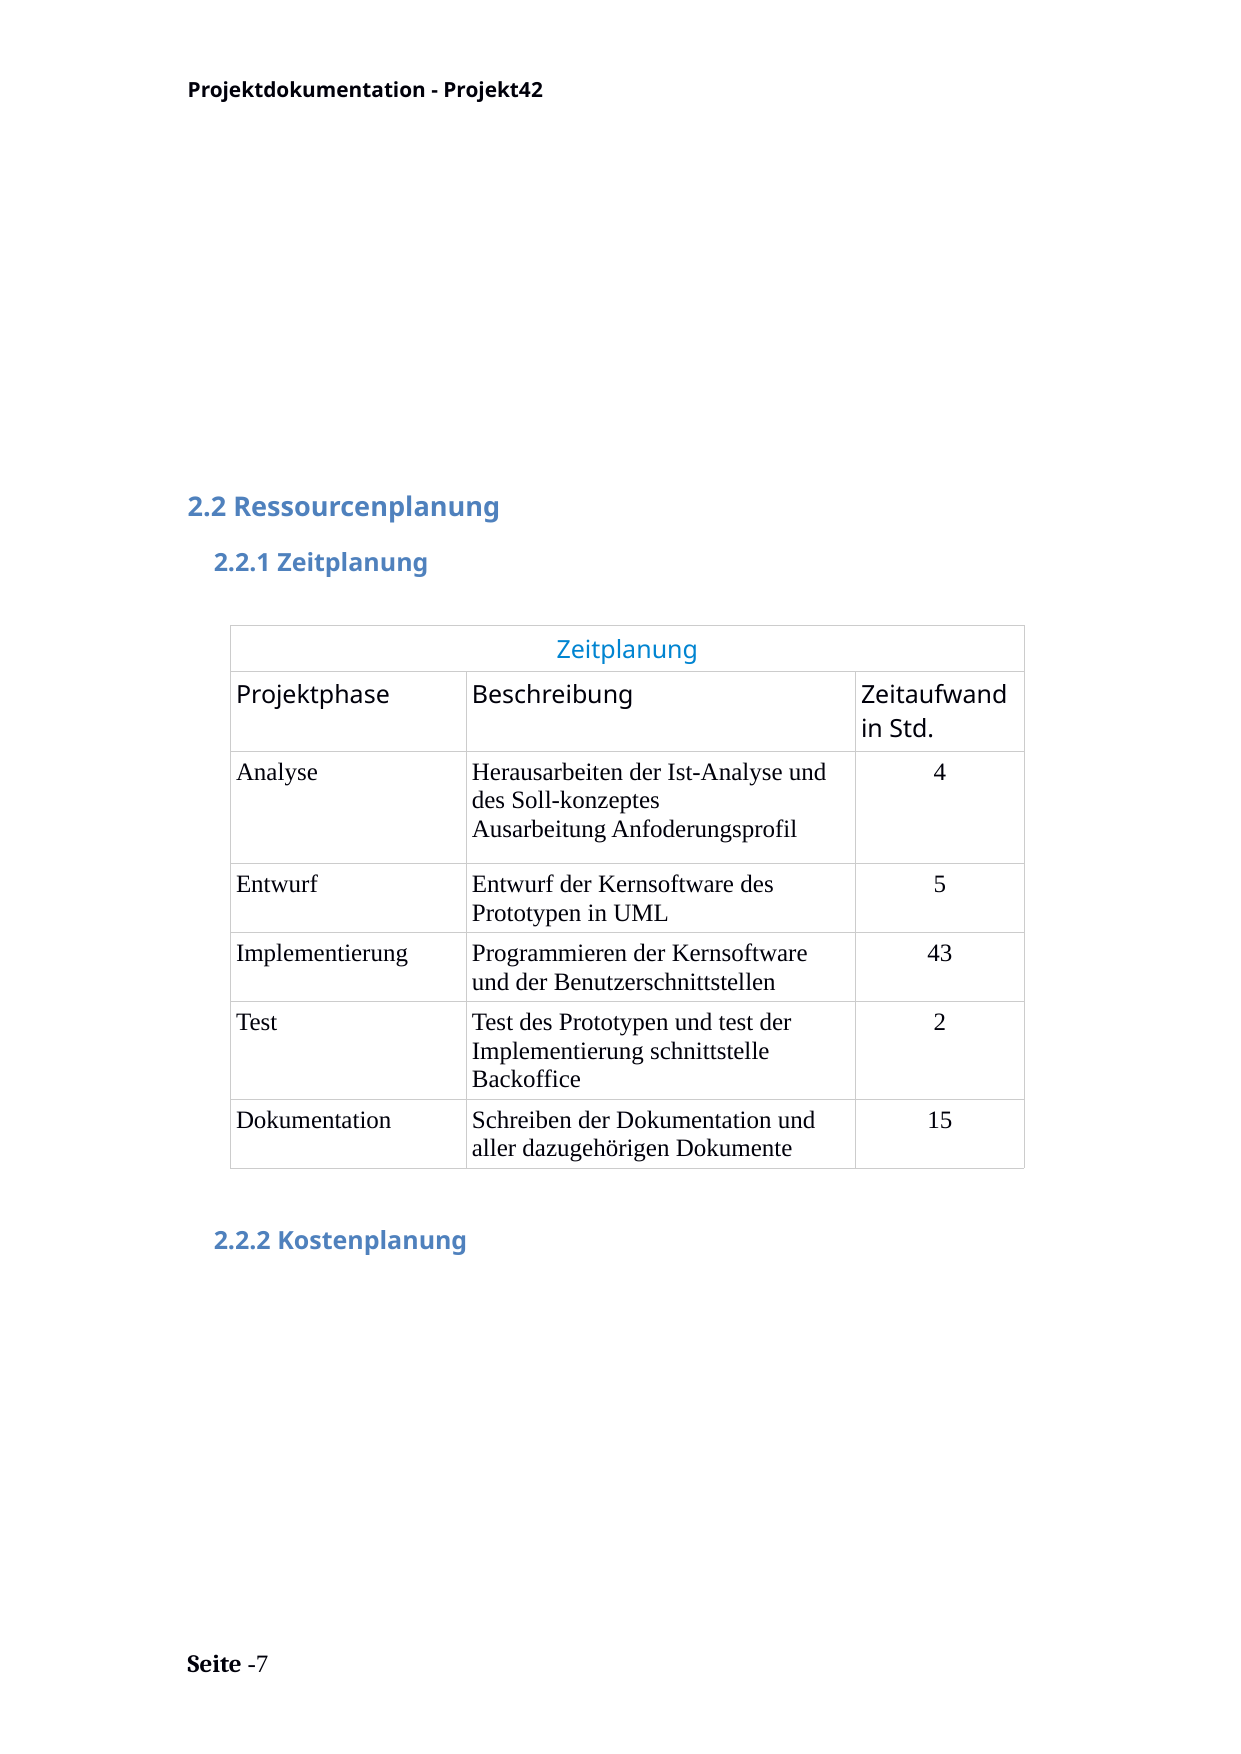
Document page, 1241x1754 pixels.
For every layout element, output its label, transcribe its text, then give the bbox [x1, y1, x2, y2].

subtitle 2.2.2 Kostenplanung [187, 1223, 1053, 1257]
table_cell Test des Prototypen und test der Implementierung schnittstelle Backoffice [467, 1002, 855, 1099]
subtitle 2.2.1 Zeitplanung [187, 545, 1053, 579]
table_cell Projektphase [231, 672, 466, 751]
table_cell Test [231, 1002, 466, 1099]
table_cell Implementierung [231, 933, 466, 1001]
subtitle 2.2 Ressourcenplanung [187, 487, 1053, 524]
table_cell 15 [856, 1100, 1024, 1168]
table_cell Zeitaufwand in Std. [856, 672, 1024, 751]
table_cell Herausarbeiten der Ist-Analyse und des Soll-konzeptes Ausarbeitung Anfoderungsprofil [467, 752, 855, 863]
table_cell 2 [856, 1002, 1024, 1099]
table_cell Dokumentation [231, 1100, 466, 1168]
table_cell Programmieren der Kernsoftware und der Benutzerschnittstellen [467, 933, 855, 1001]
table_cell 4 [856, 752, 1024, 863]
table_cell 5 [856, 864, 1024, 932]
table_cell Entwurf [231, 864, 466, 932]
table_cell 43 [856, 933, 1024, 1001]
table_cell Schreiben der Dokumentation und aller dazugehörigen Dokumente [467, 1100, 855, 1168]
table_header Zeitplanung [231, 626, 1024, 671]
table_cell Entwurf der Kernsoftware des Prototypen in UML [467, 864, 855, 932]
table_cell Analyse [231, 752, 466, 863]
table_cell Beschreibung [467, 672, 855, 751]
